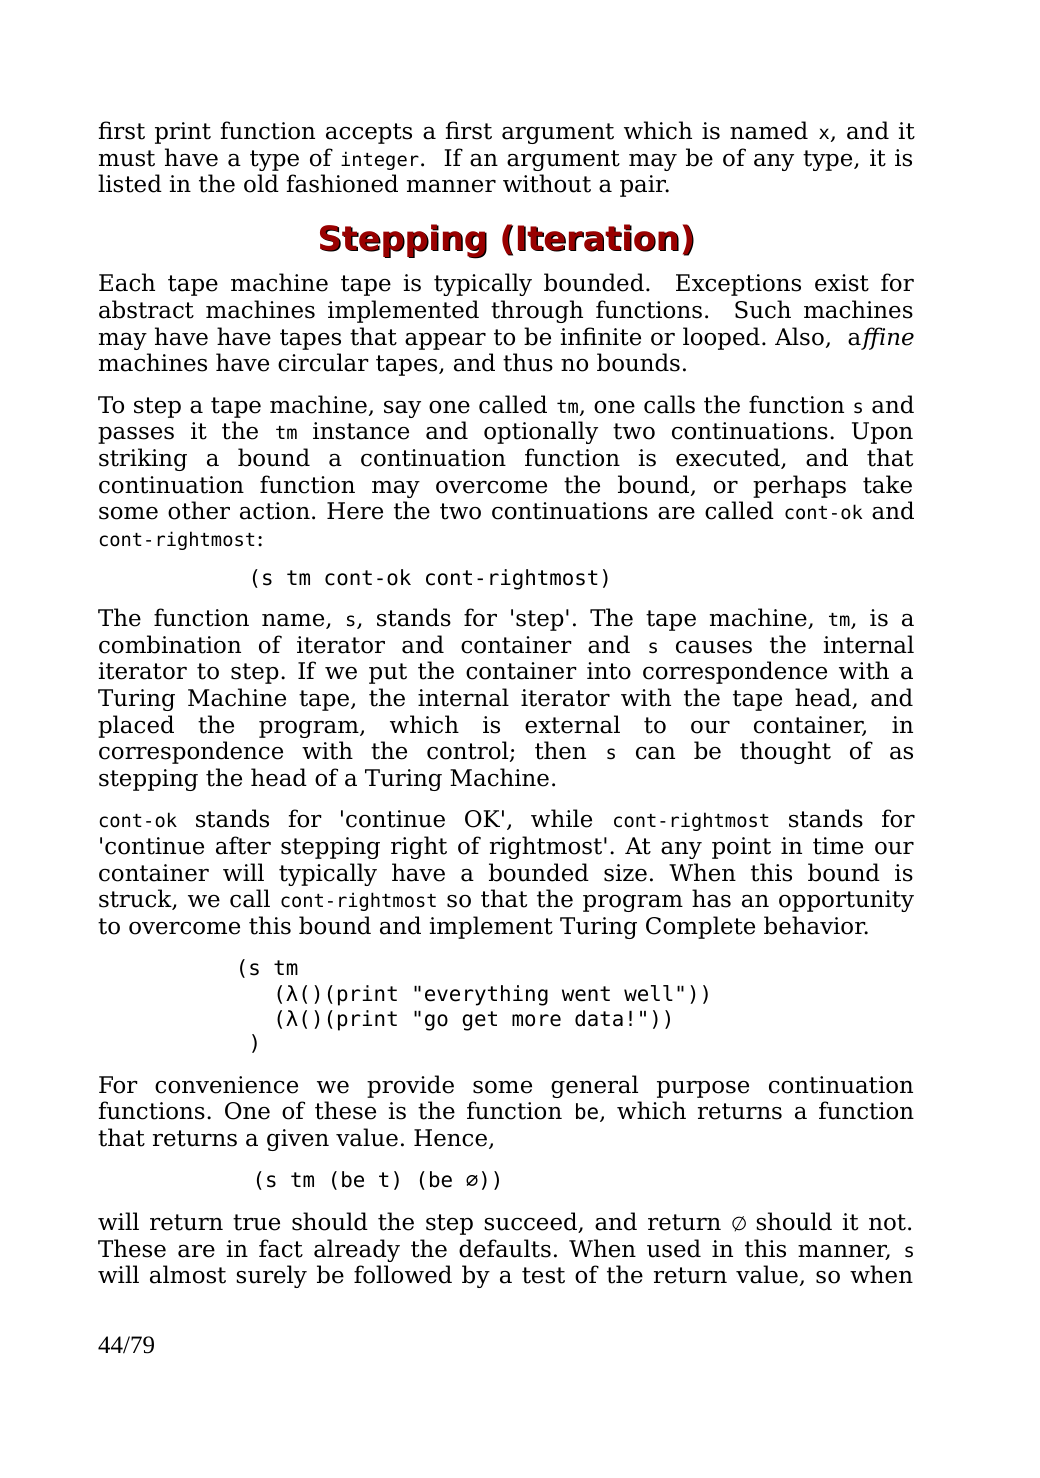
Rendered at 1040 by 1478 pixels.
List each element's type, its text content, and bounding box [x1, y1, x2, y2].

text For convenience we provide some general purpose continuation functions. One of these is the function be, which returns a function that returns a given value. Hence, [98, 1072, 914, 1152]
text ) [98, 1031, 914, 1057]
text (s tm (be t) (be ∅)) [98, 1166, 914, 1194]
text cont-ok stands for 'continue OK', while cont-rightmost stands for 'continue after stepping right of rightmost'. At any point in time our container will typically have a bounded size. When this bound is struck, we call cont-rightmost so that the program has an opportunity to overcome this bound and implement Turing Complete behavior. [98, 806, 914, 940]
text To step a tape machine, say one called tm, one calls the function s and passes it the tm instance and optionally two continuations. Upon striking a bound a continuation function is executed, and that continuation function may overcome the bound, or perhaps take some other action. Here the two continuations are called cont-ok and cont-rightmost: [98, 392, 914, 552]
text (λ()(print "go get more data!")) [98, 1007, 914, 1031]
text (λ()(print "everything went well")) [98, 982, 914, 1007]
text Each tape machine tape is typically bounded. Exceptions exist for abstract machines implemented through functions. Such machines may have have tapes that appear to be infinite or looped. Also, affine machines have circular tapes, and thus no bounds. [98, 271, 914, 377]
text will return true should the step succeed, and return ∅ should it not. These are in fact already the defaults. When used in this manner, s will almost surely be followed by a test of the return value, so when [98, 1209, 914, 1289]
subtitle Stepping (Iteration) [98, 219, 914, 258]
text The function name, s, stands for 'step'. The tape machine, tm, is a combination of iterator and container and s causes the internal iterator to step. If we put the container into correspondence with a Turing Machine tape, the internal iterator with the tape head, and placed the program, which is external to our container, in correspondence with the control; then s can be thought of as stepping the head of a Turing Machine. [98, 605, 914, 792]
text (s tm [98, 954, 914, 982]
text (s tm cont-ok cont-rightmost) [98, 566, 914, 591]
text first print function accepts a first argument which is named x, and it must have a type of integer. If an argument may be of any type, it is listed in the old fashioned manner without a pair. [98, 118, 914, 198]
